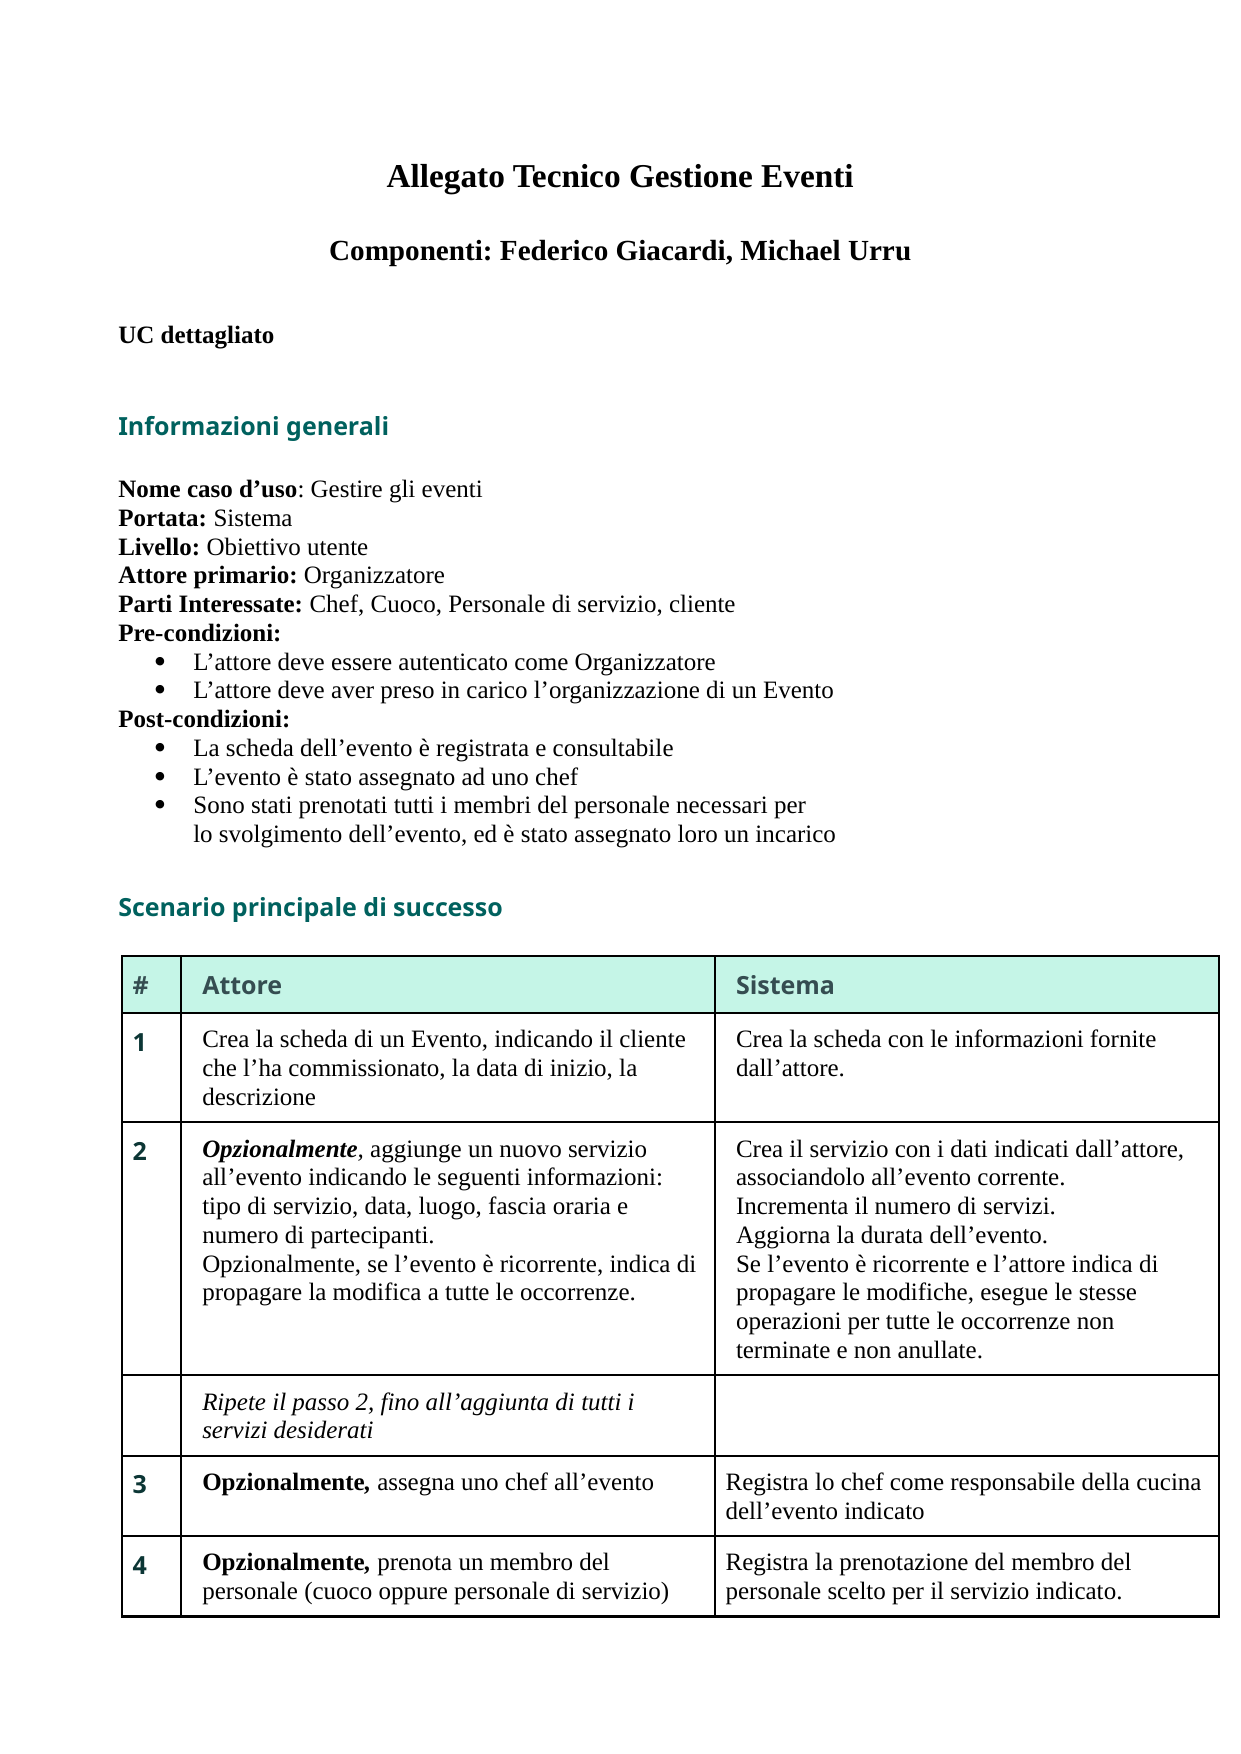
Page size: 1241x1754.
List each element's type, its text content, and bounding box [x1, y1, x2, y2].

text Parti Interessate: Chef, Cuoco, Personale di servizio, cliente [118, 589, 1122, 618]
subtitle Scenario principale di successo [118, 890, 1122, 924]
table_cell Crea il servizio con i dati indicati dall’attore, associandolo all’evento corrente. Incrementa il numero di servizi. Aggiorna la durata dell’evento. Se l’evento è ricorrente e l’attore indica di propagare le modifiche, esegue le stesse operazioni per tutte le occorrenze non terminate e non anullate. [716, 1123, 1218, 1374]
table_header Attore [182, 957, 714, 1012]
table_cell 3 [123, 1457, 180, 1535]
text Nome caso d’uso: Gestire gli eventi [118, 474, 1122, 503]
table_cell Registra lo chef come responsabile della cucina dell’evento indicato [716, 1457, 1218, 1535]
list L’evento è stato assegnato ad uno chef [156, 762, 1122, 791]
text UC dettagliato [118, 320, 1122, 348]
table_cell Crea la scheda con le informazioni fornite dall’attore. [716, 1014, 1218, 1121]
subtitle Informazioni generali [118, 409, 1122, 443]
table_cell Opzionalmente, prenota un membro del personale (cuoco oppure personale di servizio) [182, 1537, 714, 1615]
list L’attore deve aver preso in carico l’organizzazione di un Evento [156, 676, 1122, 704]
text Attore primario: Organizzatore [118, 561, 1122, 589]
table_cell [123, 1376, 180, 1454]
table_cell Opzionalmente, assegna uno chef all’evento [182, 1457, 714, 1535]
table_cell [716, 1376, 1218, 1454]
text Allegato Tecnico Gestione Eventi [118, 156, 1122, 195]
table_cell Registra la prenotazione del membro del personale scelto per il servizio indicato. [716, 1537, 1218, 1615]
table_cell 4 [123, 1537, 180, 1615]
text lo svolgimento dell’evento, ed è stato assegnato loro un incarico [193, 819, 1122, 848]
text Post-condizioni: [118, 704, 1122, 733]
list La scheda dell’evento è registrata e consultabile [156, 733, 1122, 762]
table_cell Opzionalmente, aggiunge un nuovo servizio all’evento indicando le seguenti informazioni: tipo di servizio, data, luogo, fascia oraria e numero di partecipanti. Opzionalmente, se l’evento è ricorrente, indica di propagare la modifica a tutte le occorrenze. [182, 1123, 714, 1374]
table_cell 2 [123, 1123, 180, 1374]
table_cell Crea la scheda di un Evento, indicando il cliente che l’ha commissionato, la data di inizio, la descrizione [182, 1014, 714, 1121]
text Componenti: Federico Giacardi, Michael Urru [118, 233, 1122, 267]
text Portata: Sistema [118, 503, 1122, 532]
table_cell Ripete il passo 2, fino all’aggiunta di tutti i servizi desiderati [182, 1376, 714, 1454]
text Livello: Obiettivo utente [118, 532, 1122, 561]
table_header # [123, 957, 180, 1012]
text Pre-condizioni: [118, 618, 1122, 647]
list Sono stati prenotati tutti i membri del personale necessari per [156, 791, 1122, 819]
table_cell 1 [123, 1014, 180, 1121]
list L’attore deve essere autenticato come Organizzatore [156, 647, 1122, 676]
table_header Sistema [716, 957, 1218, 1012]
